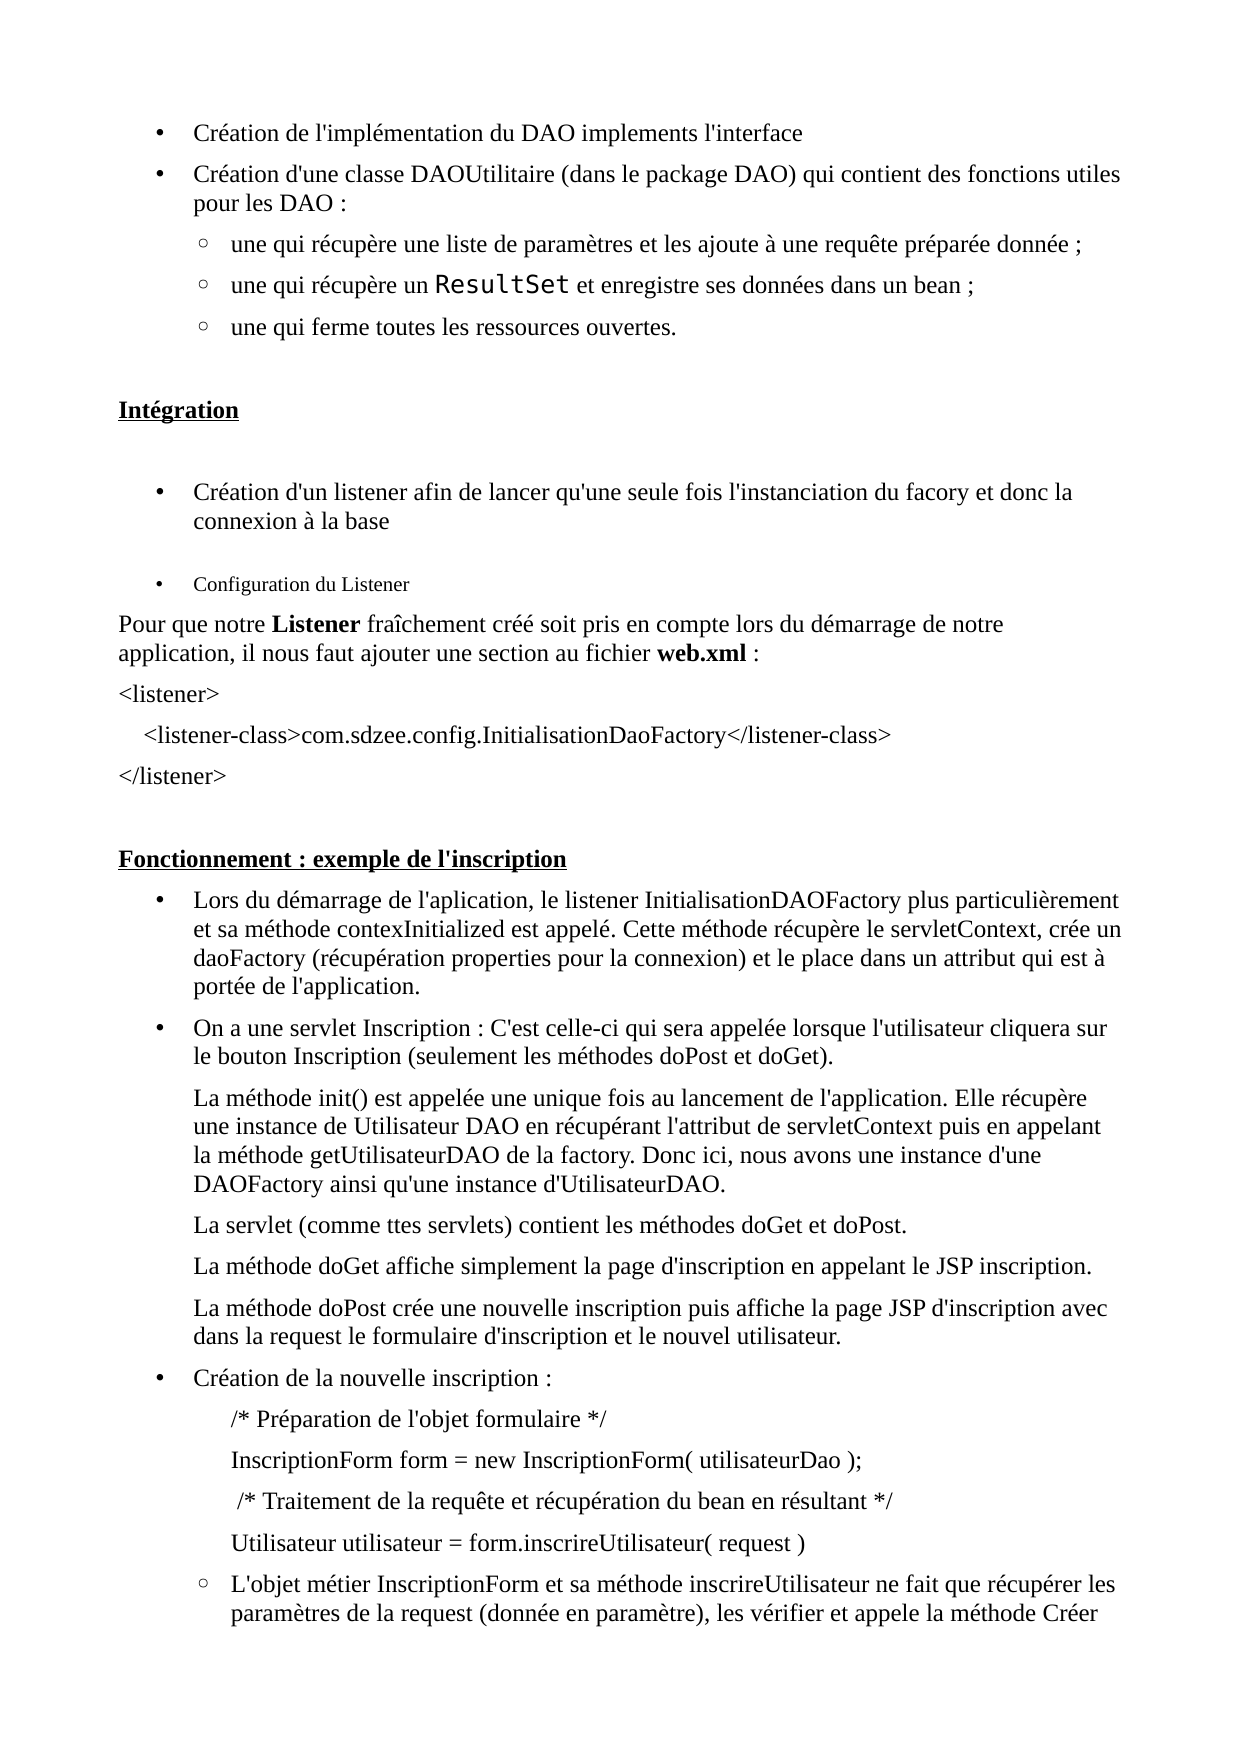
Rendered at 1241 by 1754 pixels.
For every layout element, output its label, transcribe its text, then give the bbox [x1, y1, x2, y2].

list une qui récupère une liste de paramètres et les ajoute à une requête préparée donnée ; [193, 229, 1122, 258]
list On a une servlet Inscription : C'est celle-ci qui sera appelée lorsque l'utilisateur cliquera sur le bouton Inscription (seulement les méthodes doPost et doGet). [156, 1013, 1122, 1070]
list une qui récupère un ResultSet et enregistre ses données dans un bean ; [193, 271, 1122, 300]
list L'objet métier InscriptionForm et sa méthode inscrireUtilisateur ne fait que récupérer les paramètres de la request (donnée en paramètre), les vérifier et appele la méthode Créer [193, 1569, 1122, 1626]
text Intégration [118, 395, 1122, 424]
list La servlet (comme ttes servlets) contient les méthodes doGet et doPost. [156, 1210, 1122, 1239]
text Fonctionnement : exemple de l'inscription [118, 844, 1122, 873]
list InscriptionForm form = new InscriptionForm( utilisateurDao ); [193, 1445, 1122, 1474]
list Création d'une classe DAOUtilitaire (dans le package DAO) qui contient des fonctions utiles pour les DAO : [156, 159, 1122, 217]
list /* Traitement de la requête et récupération du bean en résultant */ [193, 1486, 1122, 1515]
list La méthode doGet affiche simplement la page d'inscription en appelant le JSP inscription. [156, 1251, 1122, 1280]
list Création d'un listener afin de lancer qu'une seule fois l'instanciation du facory et donc la connexion à la base [156, 477, 1122, 535]
subtitle Configuration du Listener [156, 572, 1122, 596]
list Lors du démarrage de l'aplication, le listener InitialisationDAOFactory plus particulièrement et sa méthode contexInitialized est appelé. Cette méthode récupère le servletContext, crée un daoFactory (récupération properties pour la connexion) et le place dans un attribut qui est à portée de l'application. [156, 885, 1122, 1000]
list La méthode init() est appelée une unique fois au lancement de l'application. Elle récupère une instance de Utilisateur DAO en récupérant l'attribut de servletContext puis en appelant la méthode getUtilisateurDAO de la factory. Donc ici, nous avons une instance d'une DAOFactory ainsi qu'une instance d'UtilisateurDAO. [156, 1083, 1122, 1198]
text Pour que notre Listener fraîchement créé soit pris en compte lors du démarrage de notre application, il nous faut ajouter une section au fichier web.xml : [118, 609, 1122, 666]
list Création de la nouvelle inscription : [156, 1363, 1122, 1391]
list une qui ferme toutes les ressources ouvertes. [193, 312, 1122, 341]
list La méthode doPost crée une nouvelle inscription puis affiche la page JSP d'inscription avec dans la request le formulaire d'inscription et le nouvel utilisateur. [156, 1293, 1122, 1350]
text </listener> [118, 761, 1122, 790]
text <listener> [118, 679, 1122, 708]
list /* Préparation de l'objet formulaire */ [193, 1404, 1122, 1433]
list Utilisateur utilisateur = form.inscrireUtilisateur( request ) [193, 1528, 1122, 1556]
list Création de l'implémentation du DAO implements l'interface [156, 118, 1122, 147]
text <listener-class>com.sdzee.config.InitialisationDaoFactory</listener-class> [118, 720, 1122, 749]
